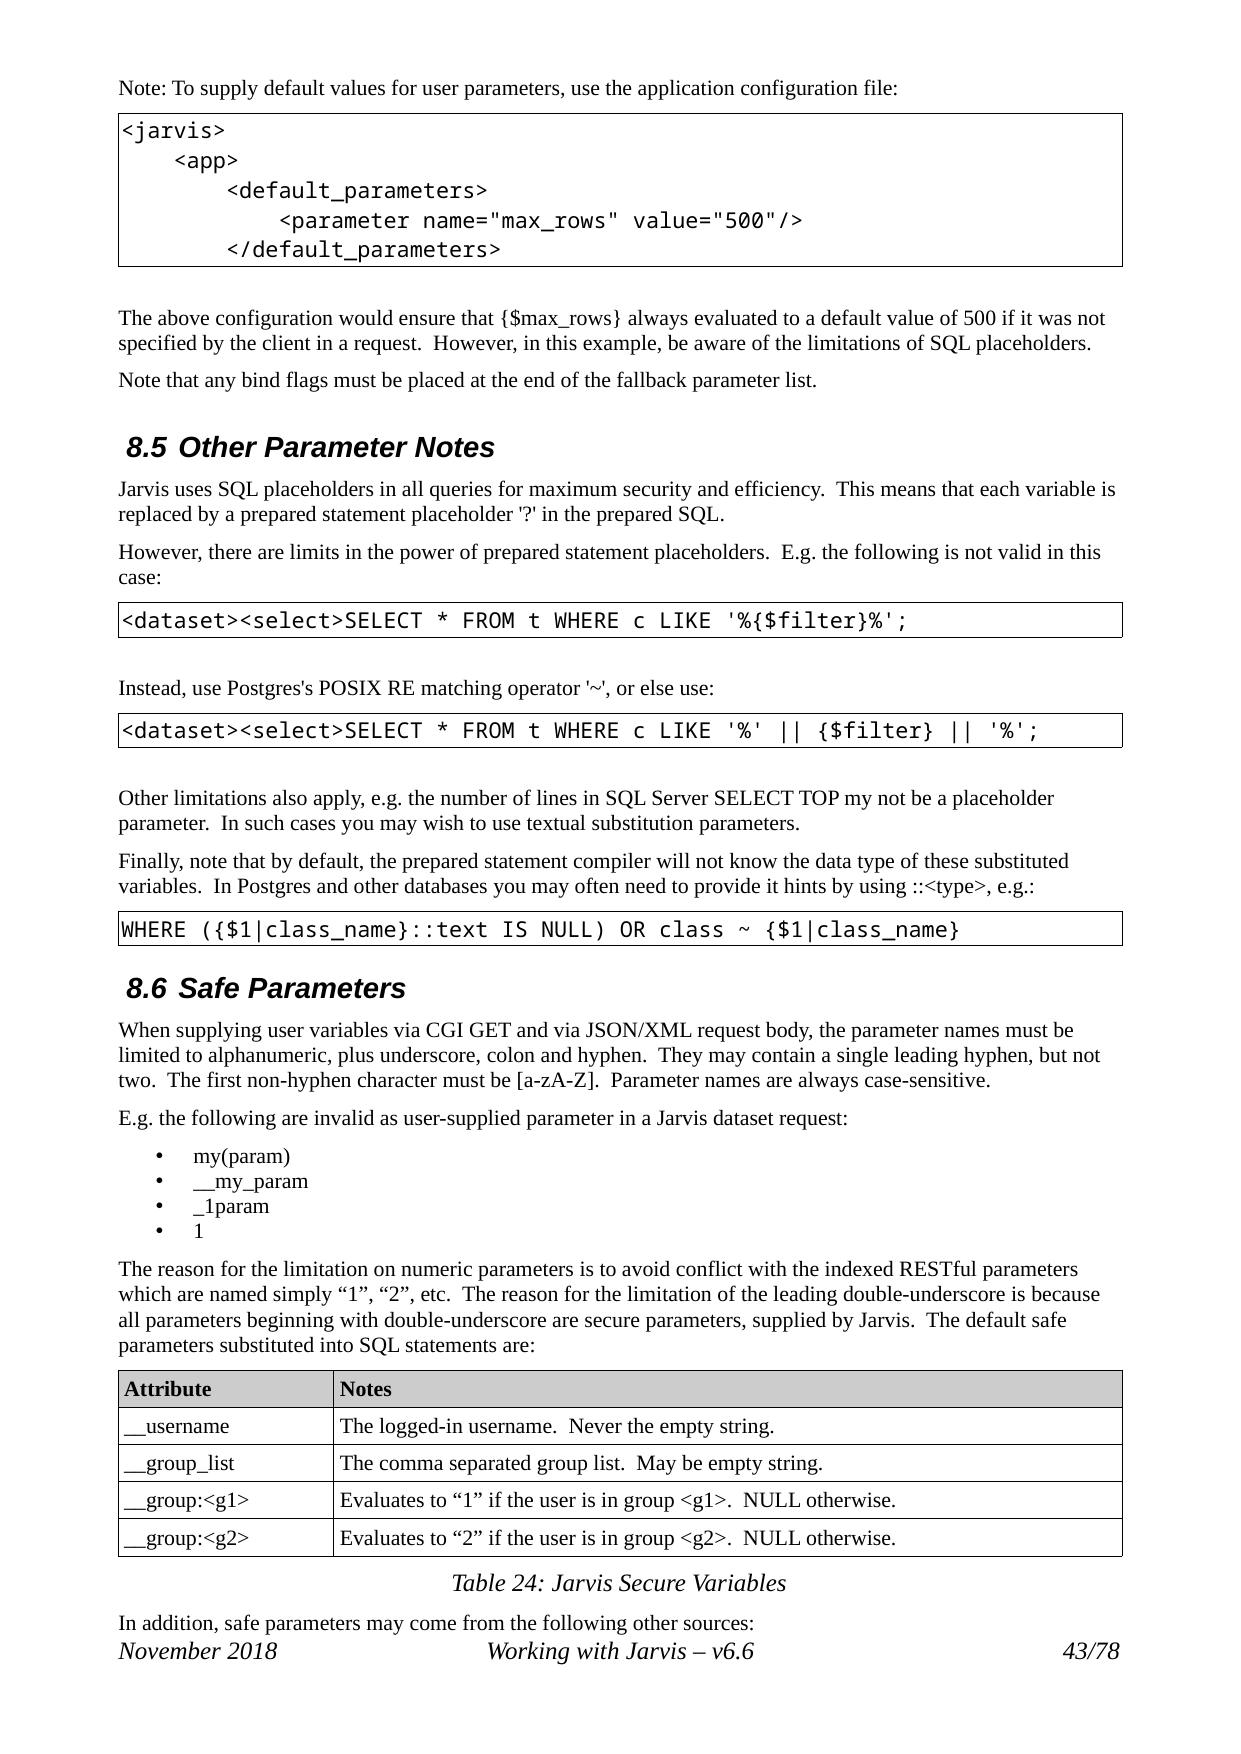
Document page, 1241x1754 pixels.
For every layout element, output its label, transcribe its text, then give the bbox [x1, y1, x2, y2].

text <dataset><select>SELECT * FROM t WHERE c LIKE '%' || {$filter} || '%'; [119, 714, 1122, 747]
list __my_param [156, 1168, 1122, 1193]
table_cell __username [119, 1408, 333, 1444]
text <default_parameters> [119, 172, 1122, 202]
table_cell Evaluates to “1” if the user is in group <g1>. NULL otherwise. [334, 1482, 1122, 1518]
table_cell __group_list [119, 1445, 333, 1481]
text The above configuration would ensure that {$max_rows} always evaluated to a default value of 500 if it was not specified by the client in a request. However, in this example, be aware of the limitations of SQL placeholders. [118, 304, 1122, 355]
table_header Attribute [119, 1371, 333, 1407]
table_cell The comma separated group list. May be empty string. [334, 1445, 1122, 1481]
subtitle Other Parameter Notes [118, 430, 1122, 464]
text When supplying user variables via CGI GET and via JSON/XML request body, the parameter names must be limited to alphanumeric, plus underscore, colon and hyphen. They may contain a single leading hyphen, but not two. The first non-hyphen character must be [a-zA-Z]. Parameter names are always case-sensitive. [118, 1017, 1122, 1093]
text Table 24: Jarvis Secure Variables [118, 1568, 1122, 1597]
text In addition, safe parameters may come from the following other sources: [118, 1610, 1122, 1635]
text Jarvis uses SQL placeholders in all queries for maximum security and efficiency. This means that each variable is replaced by a prepared statement placeholder '?' in the prepared SQL. [118, 476, 1122, 527]
text <app> [119, 142, 1122, 172]
table_cell __group:<g2> [119, 1519, 333, 1556]
table_cell The logged-in username. Never the empty string. [334, 1408, 1122, 1444]
table_header Notes [334, 1371, 1122, 1407]
text <jarvis> [119, 114, 1122, 142]
text <dataset><select>SELECT * FROM t WHERE c LIKE '%{$filter}%'; [119, 603, 1122, 637]
text </default_parameters> [119, 232, 1122, 266]
text Note that any bind flags must be placed at the end of the fallback parameter list. [118, 367, 1122, 393]
text <parameter name="max_rows" value="500"/> [119, 202, 1122, 232]
text E.g. the following are invalid as user-supplied parameter in a Jarvis dataset request: [118, 1105, 1122, 1130]
text However, there are limits in the power of prepared statement placeholders. E.g. the following is not valid in this case: [118, 539, 1122, 589]
subtitle Safe Parameters [118, 971, 1122, 1004]
text The reason for the limitation on numeric parameters is to avoid conflict with the indexed RESTful parameters which are named simply “1”, “2”, etc. The reason for the limitation of the leading double-underscore is because all parameters beginning with double-underscore are secure parameters, supplied by Jarvis. The default safe parameters substituted into SQL statements are: [118, 1256, 1122, 1357]
text Finally, note that by default, the prepared statement compiler will not know the data type of these substituted variables. In Postgres and other databases you may often need to provide it hints by using ::<type>, e.g.: [118, 848, 1122, 898]
text WHERE ({$1|class_name}::text IS NULL) OR class ~ {$1|class_name} [119, 912, 1122, 945]
list _1param [156, 1193, 1122, 1218]
text Instead, use Postgres's POSIX RE matching operator '~', or else use: [118, 675, 1122, 700]
table_cell Evaluates to “2” if the user is in group <g2>. NULL otherwise. [334, 1519, 1122, 1556]
list my(param) [156, 1143, 1122, 1168]
text Other limitations also apply, e.g. the number of lines in SQL Server SELECT TOP my not be a placeholder parameter. In such cases you may wish to use textual substitution parameters. [118, 785, 1122, 836]
text Note: To supply default values for user parameters, use the application configuration file: [118, 75, 1122, 100]
table_cell __group:<g1> [119, 1482, 333, 1518]
list 1 [156, 1218, 1122, 1244]
